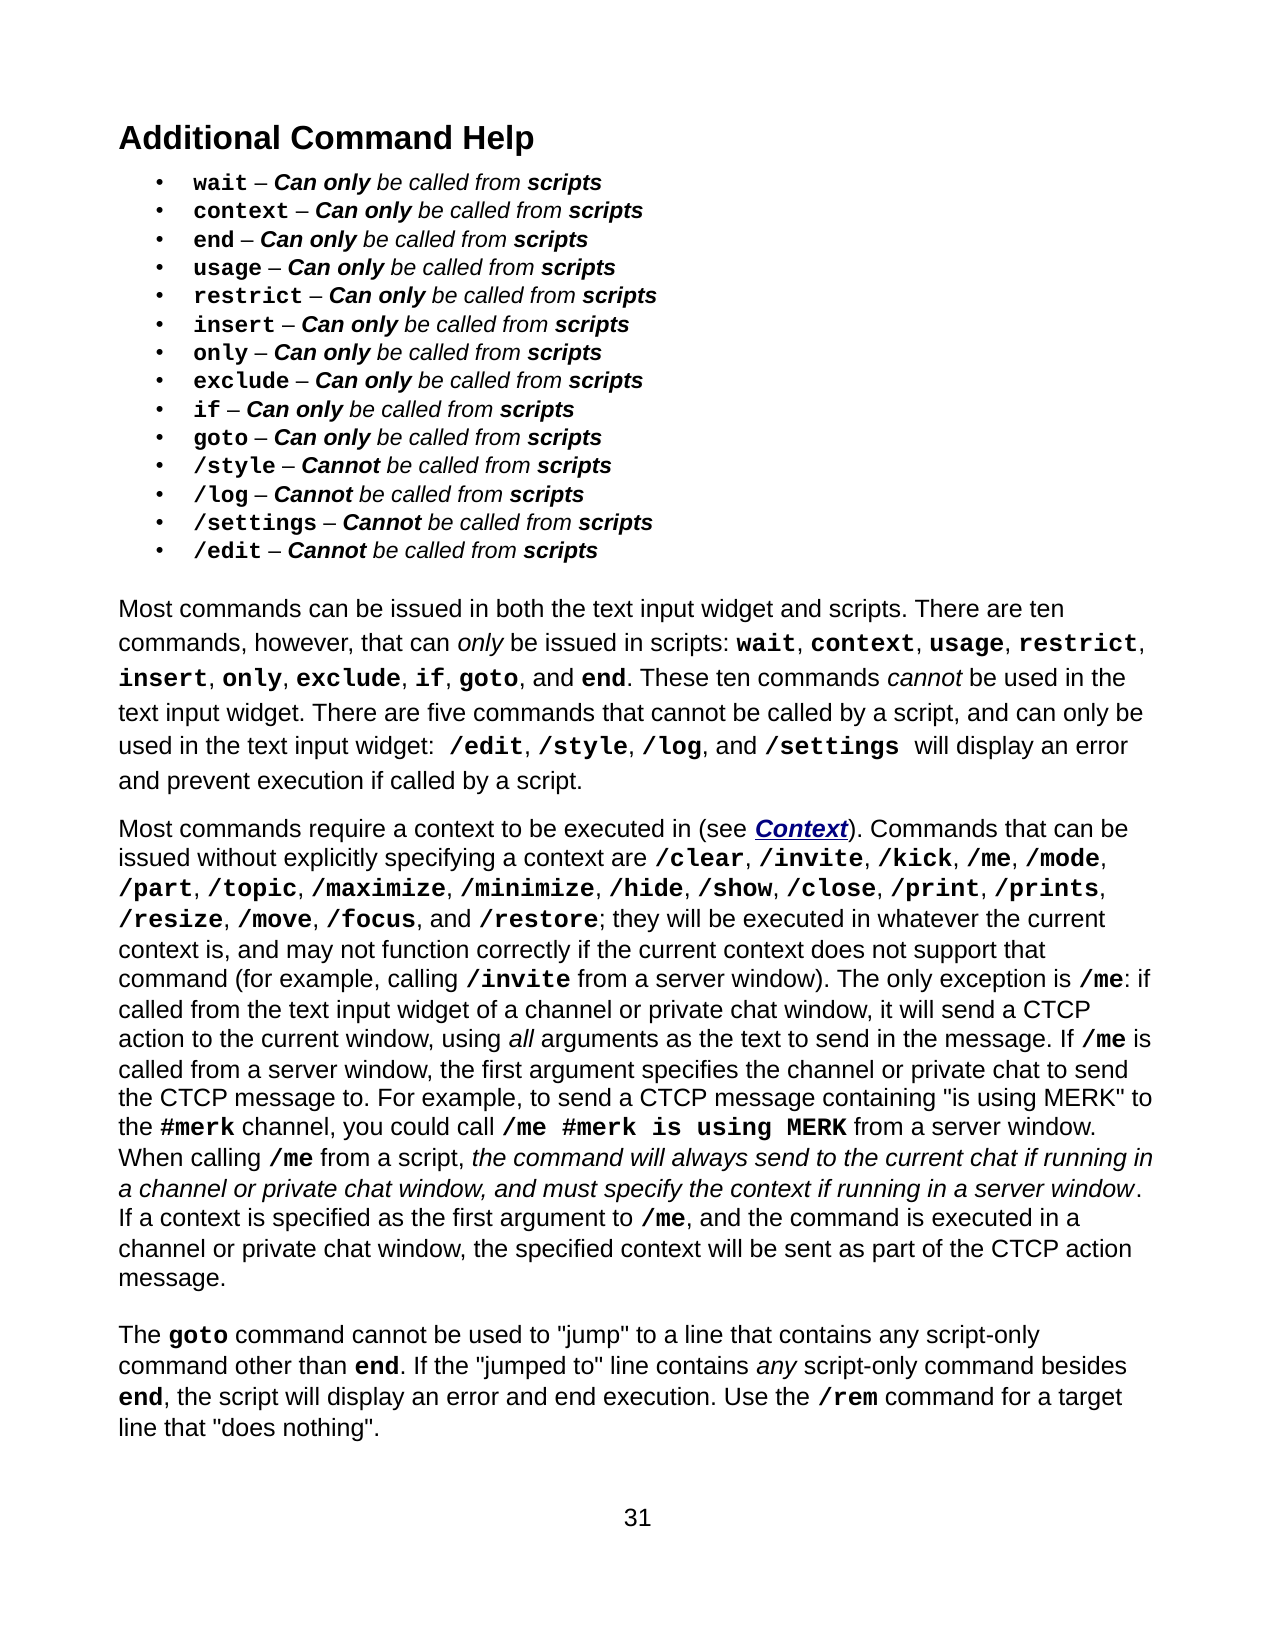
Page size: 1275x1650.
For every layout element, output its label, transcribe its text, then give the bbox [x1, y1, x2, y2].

list restrict – Can only be called from scripts [156, 282, 1157, 311]
list wait – Can only be called from scripts [156, 169, 1157, 197]
list usage – Can only be called from scripts [156, 254, 1157, 282]
text The goto command cannot be used to "jump" to a line that contains any script-only command other than end. If the "jumped to" line contains any script-only command besides end, the script will display an error and end execution. Use the /rem command for a target line that "does nothing". [118, 1320, 1157, 1442]
list goto – Can only be called from scripts [156, 424, 1157, 452]
list if – Can only be called from scripts [156, 396, 1157, 424]
text Most commands require a context to be executed in (see Context). Commands that can be issued without explicitly specifying a context are /clear, /invite, /kick, /me, /mode, /part, /topic, /maximize, /minimize, /hide, /show, /close, /print, /prints, /resize, /move, /focus, and /restore; they will be executed in whatever the current context is, and may not function correctly if the current context does not support that command (for example, calling /invite from a server window). The only exception is /me: if called from the text input widget of a channel or private chat window, it will send a CTCP action to the current window, using all arguments as the text to send in the message. If /me is called from a server window, the first argument specifies the channel or private chat to send the CTCP message to. For example, to send a CTCP message containing "is using MERK" to the #merk channel, you could call /me #merk is using MERK from a server window. When calling /me from a script, the command will always send to the current chat if running in a channel or private chat window, and must specify the context if running in a server window. If a context is specified as the first argument to /me, and the command is executed in a channel or private chat window, the specified context will be sent as part of the CTCP action message. [118, 814, 1157, 1291]
list /log – Cannot be called from scripts [156, 481, 1157, 509]
list /settings – Cannot be called from scripts [156, 509, 1157, 537]
text Most commands can be issued in both the text input widget and scripts. There are ten commands, however, that can only be issued in scripts: wait, context, usage, restrict, insert, only, exclude, if, goto, and end. These ten commands cannot be used in the text input widget. There are five commands that cannot be called by a script, and can only be used in the text input widget: /edit, /style, /log, and /settings will display an error and prevent execution if called by a script. [118, 594, 1157, 795]
list exclude – Can only be called from scripts [156, 367, 1157, 396]
list /style – Cannot be called from scripts [156, 452, 1157, 481]
list context – Can only be called from scripts [156, 197, 1157, 226]
list only – Can only be called from scripts [156, 339, 1157, 367]
subtitle Additional Command Help [118, 118, 1157, 157]
list /edit – Cannot be called from scripts [156, 537, 1157, 566]
list insert – Can only be called from scripts [156, 311, 1157, 339]
list end – Can only be called from scripts [156, 226, 1157, 254]
